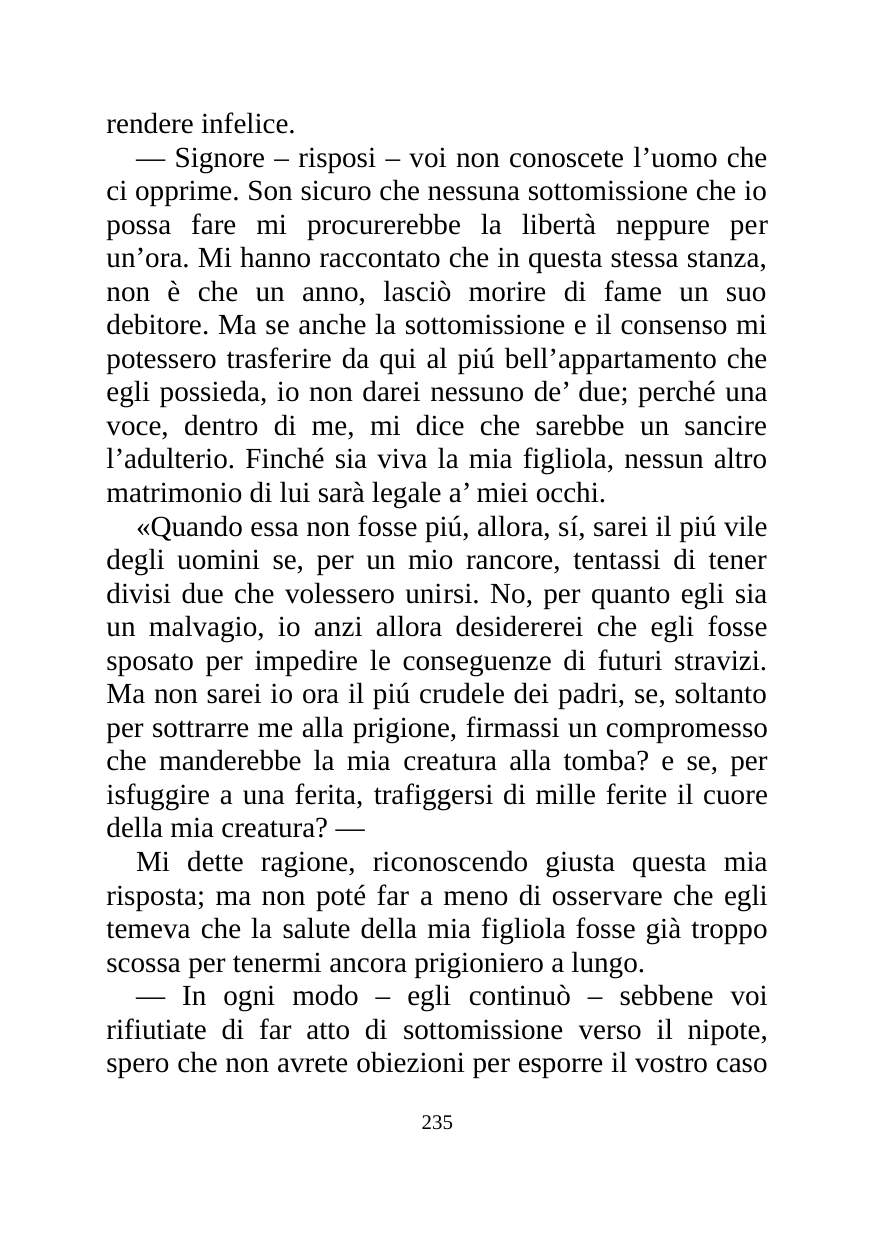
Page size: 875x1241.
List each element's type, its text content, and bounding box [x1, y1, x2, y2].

text — Signore ‒ risposi ‒ voi non conoscete l’uomo che ci opprime. Son sicuro che nessuna sottomissione che io possa fare mi procurerebbe la libertà neppure per un’ora. Mi hanno raccontato che in questa stessa stanza, non è che un anno, lasciò morire di fame un suo debitore. Ma se anche la sottomissione e il consenso mi potessero trasferire da qui al piú bell’appartamento che egli possieda, io non darei nessuno de’ due; perché una voce, dentro di me, mi dice che sarebbe un sancire l’adulterio. Finché sia viva la mia figliola, nessun altro matrimonio di lui sarà legale a’ miei occhi. [106, 140, 768, 509]
text Mi dette ragione, riconoscendo giusta questa mia risposta; ma non poté far a meno di osservare che egli temeva che la salute della mia figliola fosse già troppo scossa per tenermi ancora prigioniero a lungo. [106, 844, 768, 978]
text «Quando essa non fosse piú, allora, sí, sarei il piú vile degli uomini se, per un mio rancore, tentassi di tener divisi due che volessero unirsi. No, per quanto egli sia un malvagio, io anzi allora desidererei che egli fosse sposato per impedire le conseguenze di futuri stravizi. Ma non sarei io ora il piú crudele dei padri, se, soltanto per sottrarre me alla prigione, firmassi un compromesso che manderebbe la mia creatura alla tomba? e se, per isfuggire a una ferita, trafiggersi di mille ferite il cuore della mia creatura? — [106, 509, 768, 844]
text rendere infelice. [106, 106, 768, 140]
text — In ogni modo ‒ egli continuò ‒ sebbene voi rifiutiate di far atto di sottomissione verso il nipote, spero che non avrete obiezioni per esporre il vostro caso [106, 978, 768, 1079]
